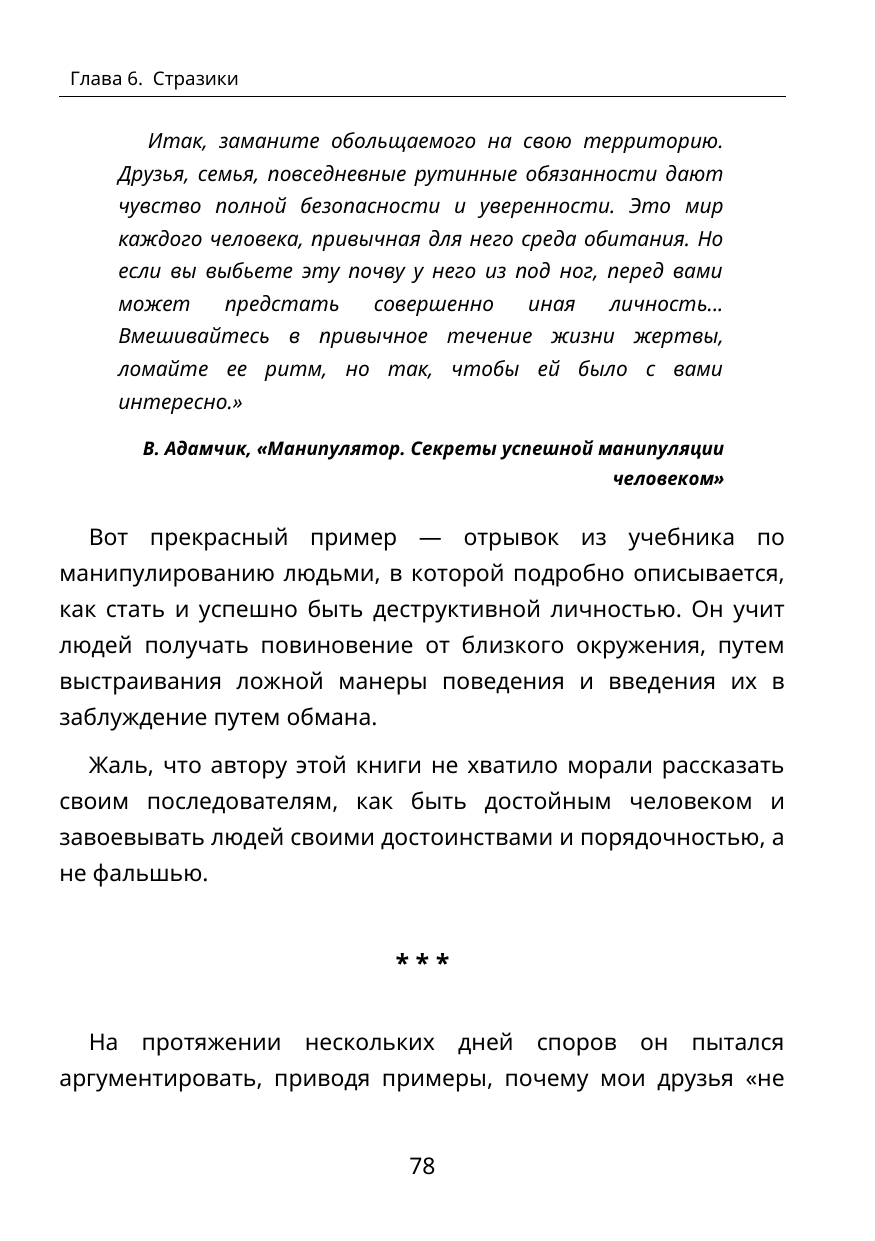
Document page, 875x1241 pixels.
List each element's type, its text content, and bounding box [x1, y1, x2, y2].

text Итак, заманите обольщаемого на свою территорию. Друзья, семья, повседневные рутинные обязанности дают чувство полной безопасности и уверенности. Это мир каждого человека, привычная для него среда обитания. Но если вы выбьете эту почву у него из под ног, перед вами может предстать совершенно иная личность... Вмешивайтесь в привычное течение жизни жертвы, ломайте ее ритм, но так, чтобы ей было с вами интересно.» [118, 126, 726, 415]
subtitle * * * [59, 946, 786, 979]
text Вот прекрасный пример — отрывок из учебника по манипулированию людьми, в которой подробно описывается, как стать и успешно быть деструктивной личностью. Он учит людей получать повиновение от близкого окружения, путем выстраивания ложной манеры поведения и введения их в заблуждение путем обмана. [59, 521, 786, 732]
text В. Адамчик, «Манипулятор. Секреты успешной манипуляции человеком» [118, 431, 726, 491]
text Жаль, что автору этой книги не хватило морали рассказать своим последователям, как быть достойным человеком и завоевывать людей своими достоинствами и порядочностью, а не фальшью. [59, 749, 786, 888]
text На протяжении нескольких дней споров он пытался аргументировать, приводя примеры, почему мои друзья «не [59, 1026, 786, 1093]
